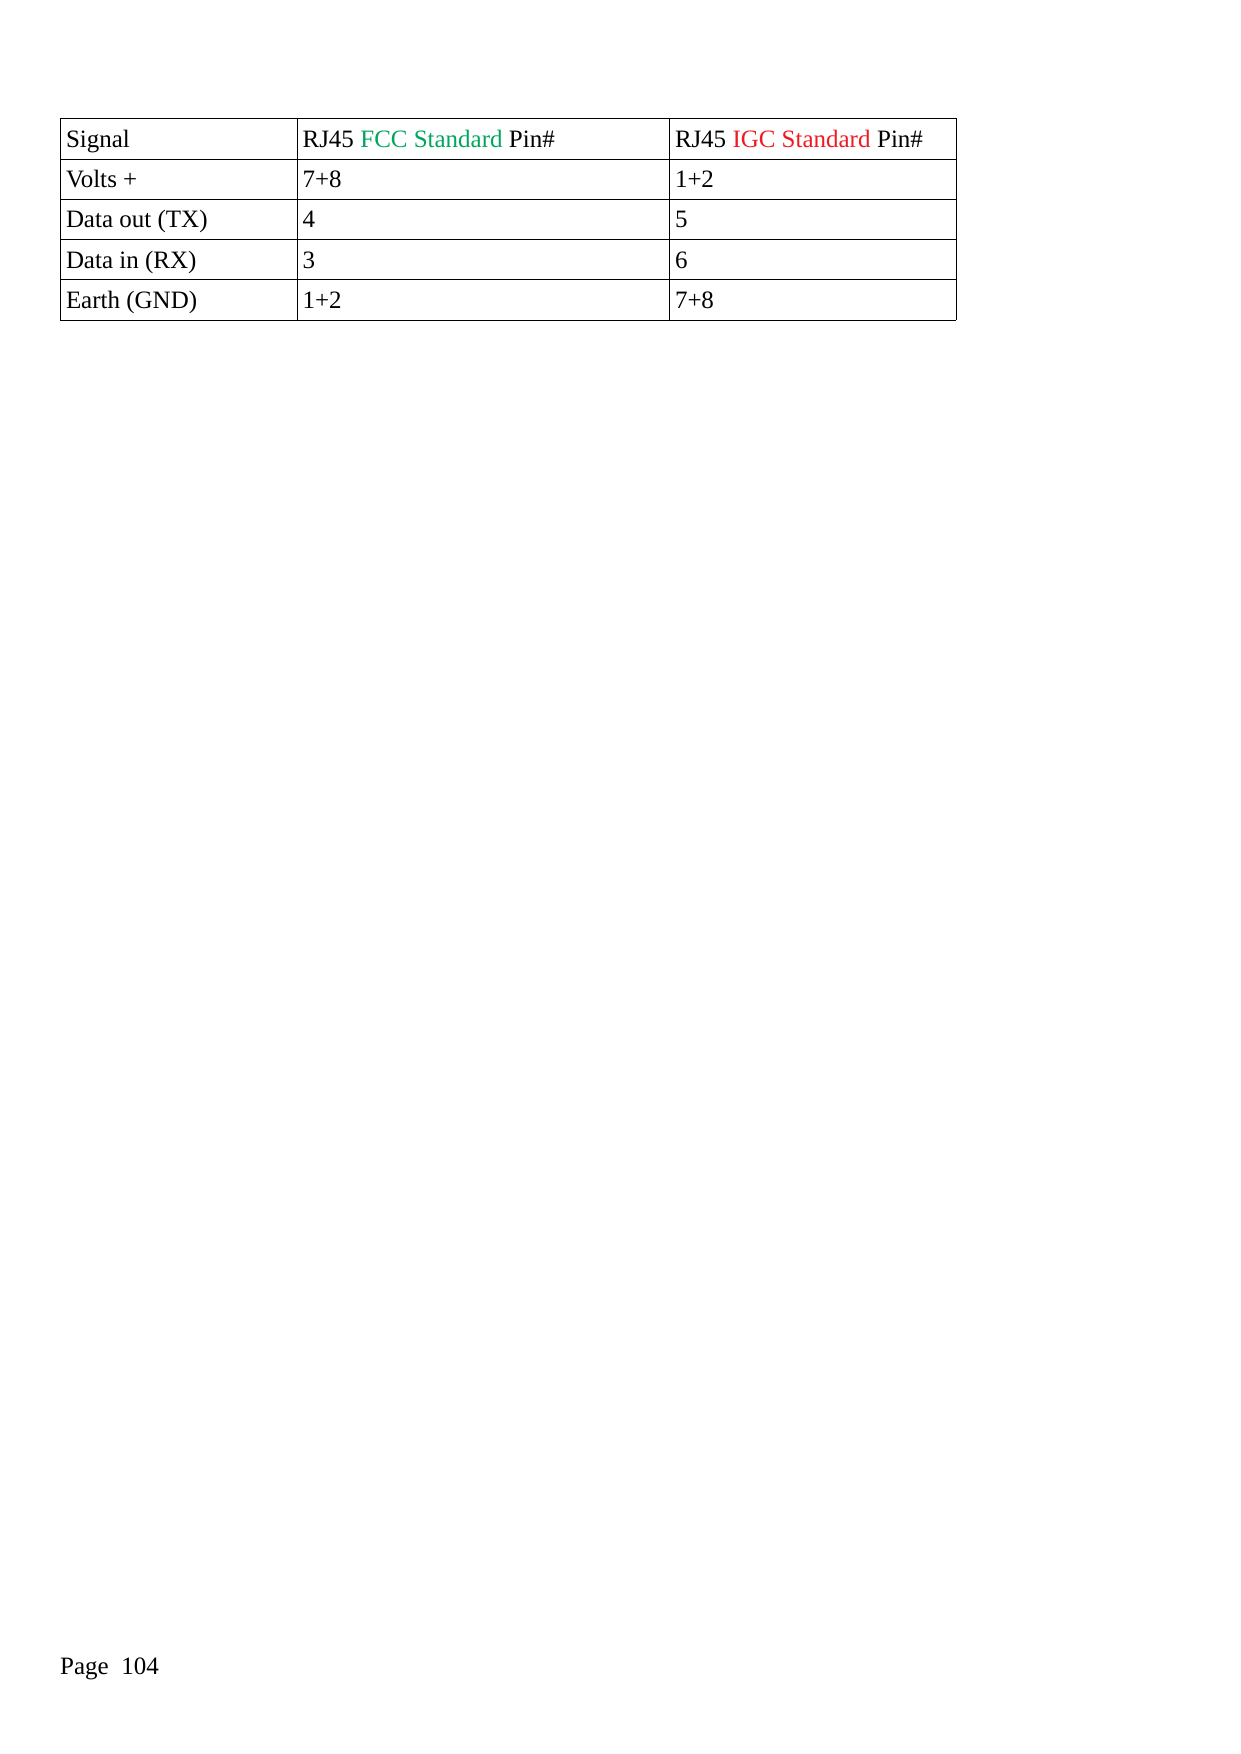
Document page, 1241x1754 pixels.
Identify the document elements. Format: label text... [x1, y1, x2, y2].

table_cell Data out (TX) [61, 200, 297, 239]
table_cell Earth (GND) [61, 280, 297, 320]
table_cell 6 [670, 240, 956, 279]
table_cell 7+8 [298, 160, 669, 199]
table_cell 5 [670, 200, 956, 239]
table_cell 4 [298, 200, 669, 239]
table_cell Data in (RX) [61, 240, 297, 279]
table_header RJ45 IGC Standard Pin# [670, 119, 956, 158]
table_cell Volts + [61, 160, 297, 199]
table_cell 7+8 [670, 280, 956, 320]
table_header Signal [61, 119, 297, 158]
table_header RJ45 FCC Standard Pin# [298, 119, 669, 158]
table_cell 1+2 [670, 160, 956, 199]
table_cell 3 [298, 240, 669, 279]
table_cell 1+2 [298, 280, 669, 320]
